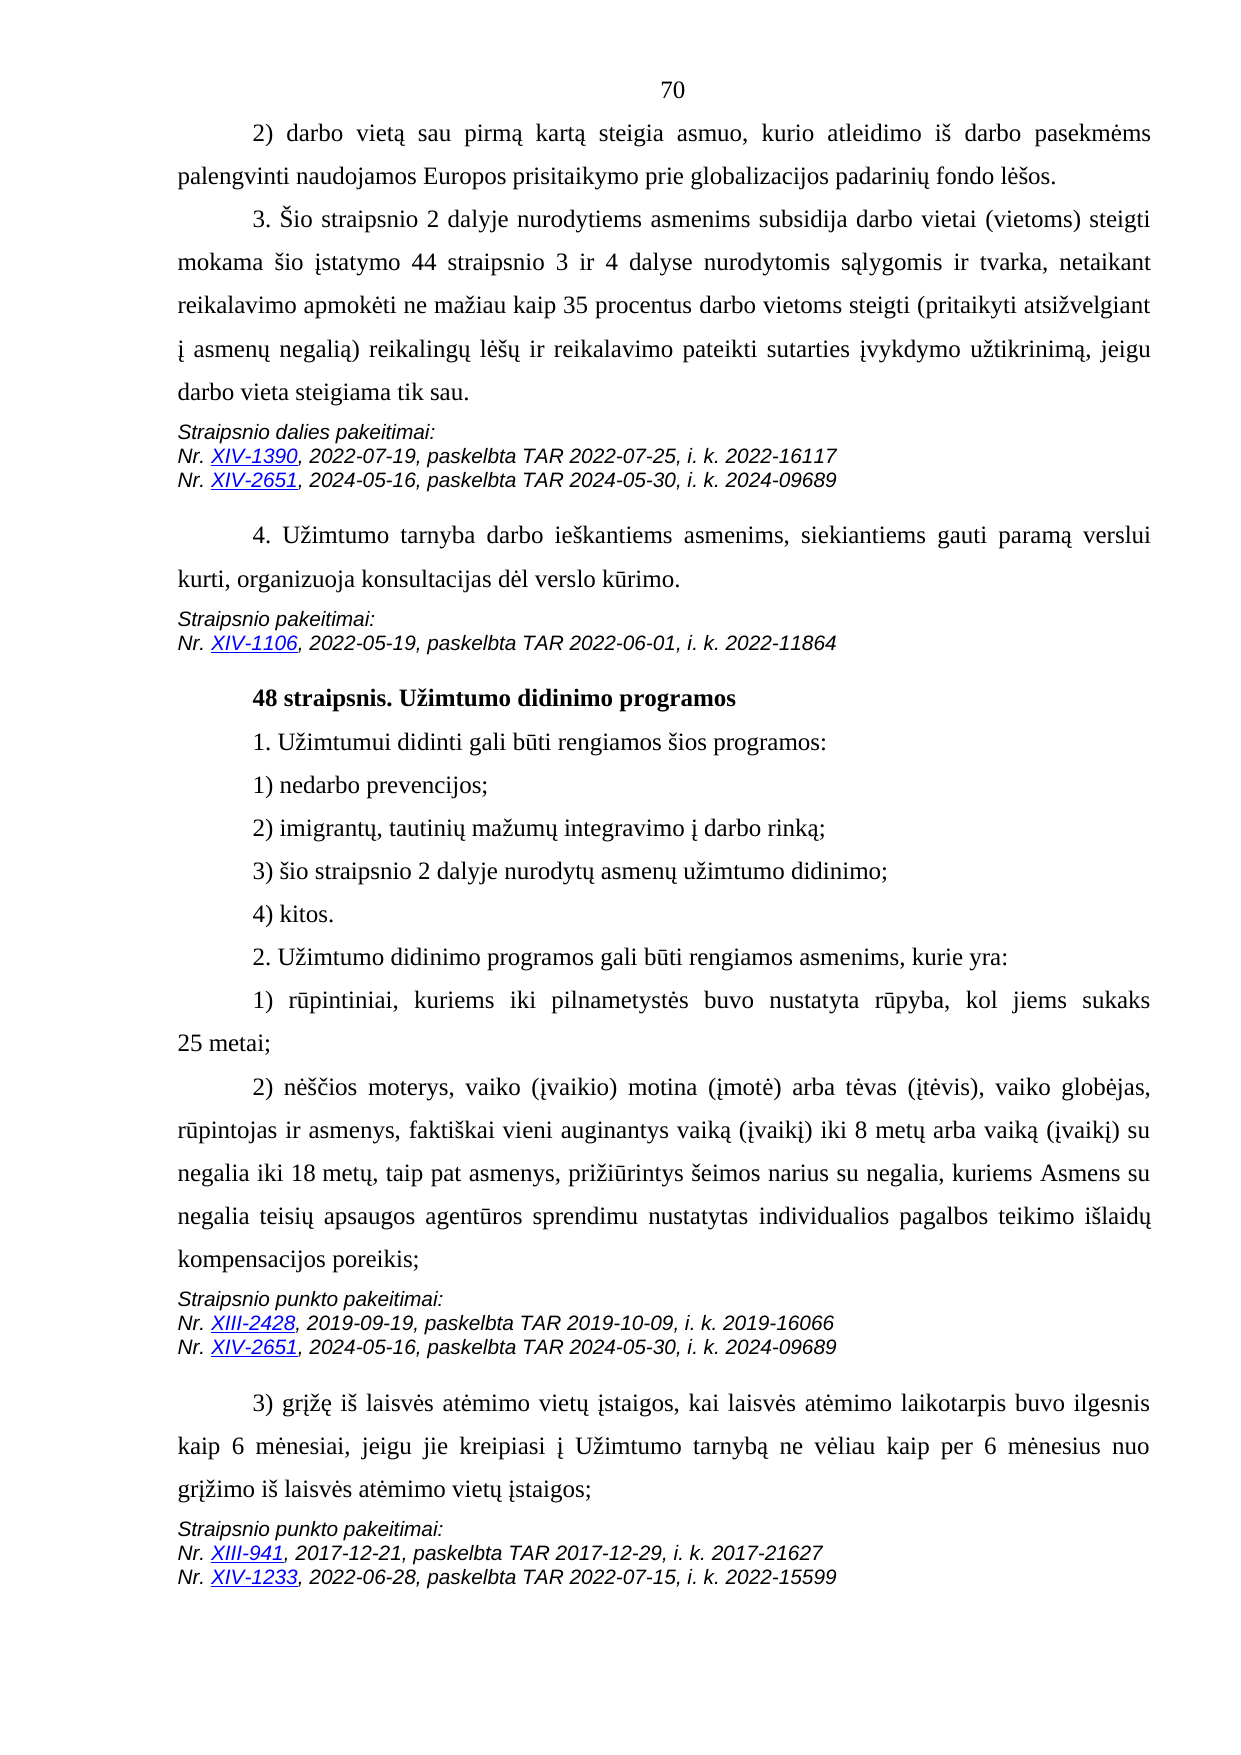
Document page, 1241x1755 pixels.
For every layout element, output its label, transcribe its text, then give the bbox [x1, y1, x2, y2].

text Straipsnio punkto pakeitimai: [177, 1517, 1152, 1541]
text 3) šio straipsnio 2 dalyje nurodytų asmenų užimtumo didinimo; [177, 856, 1152, 885]
text Nr. XIII-941, 2017-12-21, paskelbta TAR 2017-12-29, i. k. 2017-21627 [177, 1541, 1152, 1565]
text 2) imigrantų, tautinių mažumų integravimo į darbo rinką; [177, 813, 1152, 842]
text 3) grįžę iš laisvės atėmimo vietų įstaigos, kai laisvės atėmimo laikotarpis buvo ilgesnis kaip 6 mėnesiai, jeigu jie kreipiasi į Užimtumo tarnybą ne vėliau kaip per 6 mėnesius nuo grįžimo iš laisvės atėmimo vietų įstaigos; [177, 1388, 1152, 1503]
text Straipsnio punkto pakeitimai: [177, 1287, 1152, 1311]
text Nr. XIV-2651, 2024-05-16, paskelbta TAR 2024-05-30, i. k. 2024-09689 [177, 468, 1152, 492]
text Nr. XIV-1390, 2022-07-19, paskelbta TAR 2022-07-25, i. k. 2022-16117 [177, 444, 1152, 468]
text Nr. XIV-1233, 2022-06-28, paskelbta TAR 2022-07-15, i. k. 2022-15599 [177, 1565, 1152, 1589]
text 3. Šio straipsnio 2 dalyje nurodytiems asmenims subsidija darbo vietai (vietoms) steigti mokama šio įstatymo 44 straipsnio 3 ir 4 dalyse nurodytomis sąlygomis ir tvarka, netaikant reikalavimo apmokėti ne mažiau kaip 35 procentus darbo vietoms steigti (pritaikyti atsižvelgiant į asmenų negalią) reikalingų lėšų ir reikalavimo pateikti sutarties įvykdymo užtikrinimą, jeigu darbo vieta steigiama tik sau. [177, 204, 1152, 406]
text Nr. XIV-2651, 2024-05-16, paskelbta TAR 2024-05-30, i. k. 2024-09689 [177, 1335, 1152, 1359]
text Straipsnio pakeitimai: [177, 607, 1152, 631]
text 48 straipsnis. Užimtumo didinimo programos [177, 683, 1152, 712]
text Straipsnio dalies pakeitimai: [177, 420, 1152, 444]
text 4. Užimtumo tarnyba darbo ieškantiems asmenims, siekiantiems gauti paramą verslui kurti, organizuoja konsultacijas dėl verslo kūrimo. [177, 521, 1152, 592]
text 1) nedarbo prevencijos; [177, 770, 1152, 798]
text 1. Užimtumui didinti gali būti rengiamos šios programos: [177, 727, 1152, 755]
text Nr. XIII-2428, 2019-09-19, paskelbta TAR 2019-10-09, i. k. 2019-16066 [177, 1311, 1152, 1335]
text 2) nėščios moterys, vaiko (įvaikio) motina (įmotė) arba tėvas (įtėvis), vaiko globėjas, rūpintojas ir asmenys, faktiškai vieni auginantys vaiką (įvaikį) iki 8 metų arba vaiką (įvaikį) su negalia iki 18 metų, taip pat asmenys, prižiūrintys šeimos narius su negalia, kuriems Asmens su negalia teisių apsaugos agentūros sprendimu nustatytas individualios pagalbos teikimo išlaidų kompensacijos poreikis; [177, 1072, 1152, 1273]
text 2) darbo vietą sau pirmą kartą steigia asmuo, kurio atleidimo iš darbo pasekmėms palengvinti naudojamos Europos prisitaikymo prie globalizacijos padarinių fondo lėšos. [177, 118, 1152, 190]
text Nr. XIV-1106, 2022-05-19, paskelbta TAR 2022-06-01, i. k. 2022-11864 [177, 631, 1152, 655]
text 1) rūpintiniai, kuriems iki pilnametystės buvo nustatyta rūpyba, kol jiems sukaks 25 metai; [177, 985, 1152, 1057]
text 2. Užimtumo didinimo programos gali būti rengiamos asmenims, kurie yra: [177, 942, 1152, 971]
text 4) kitos. [177, 899, 1152, 928]
